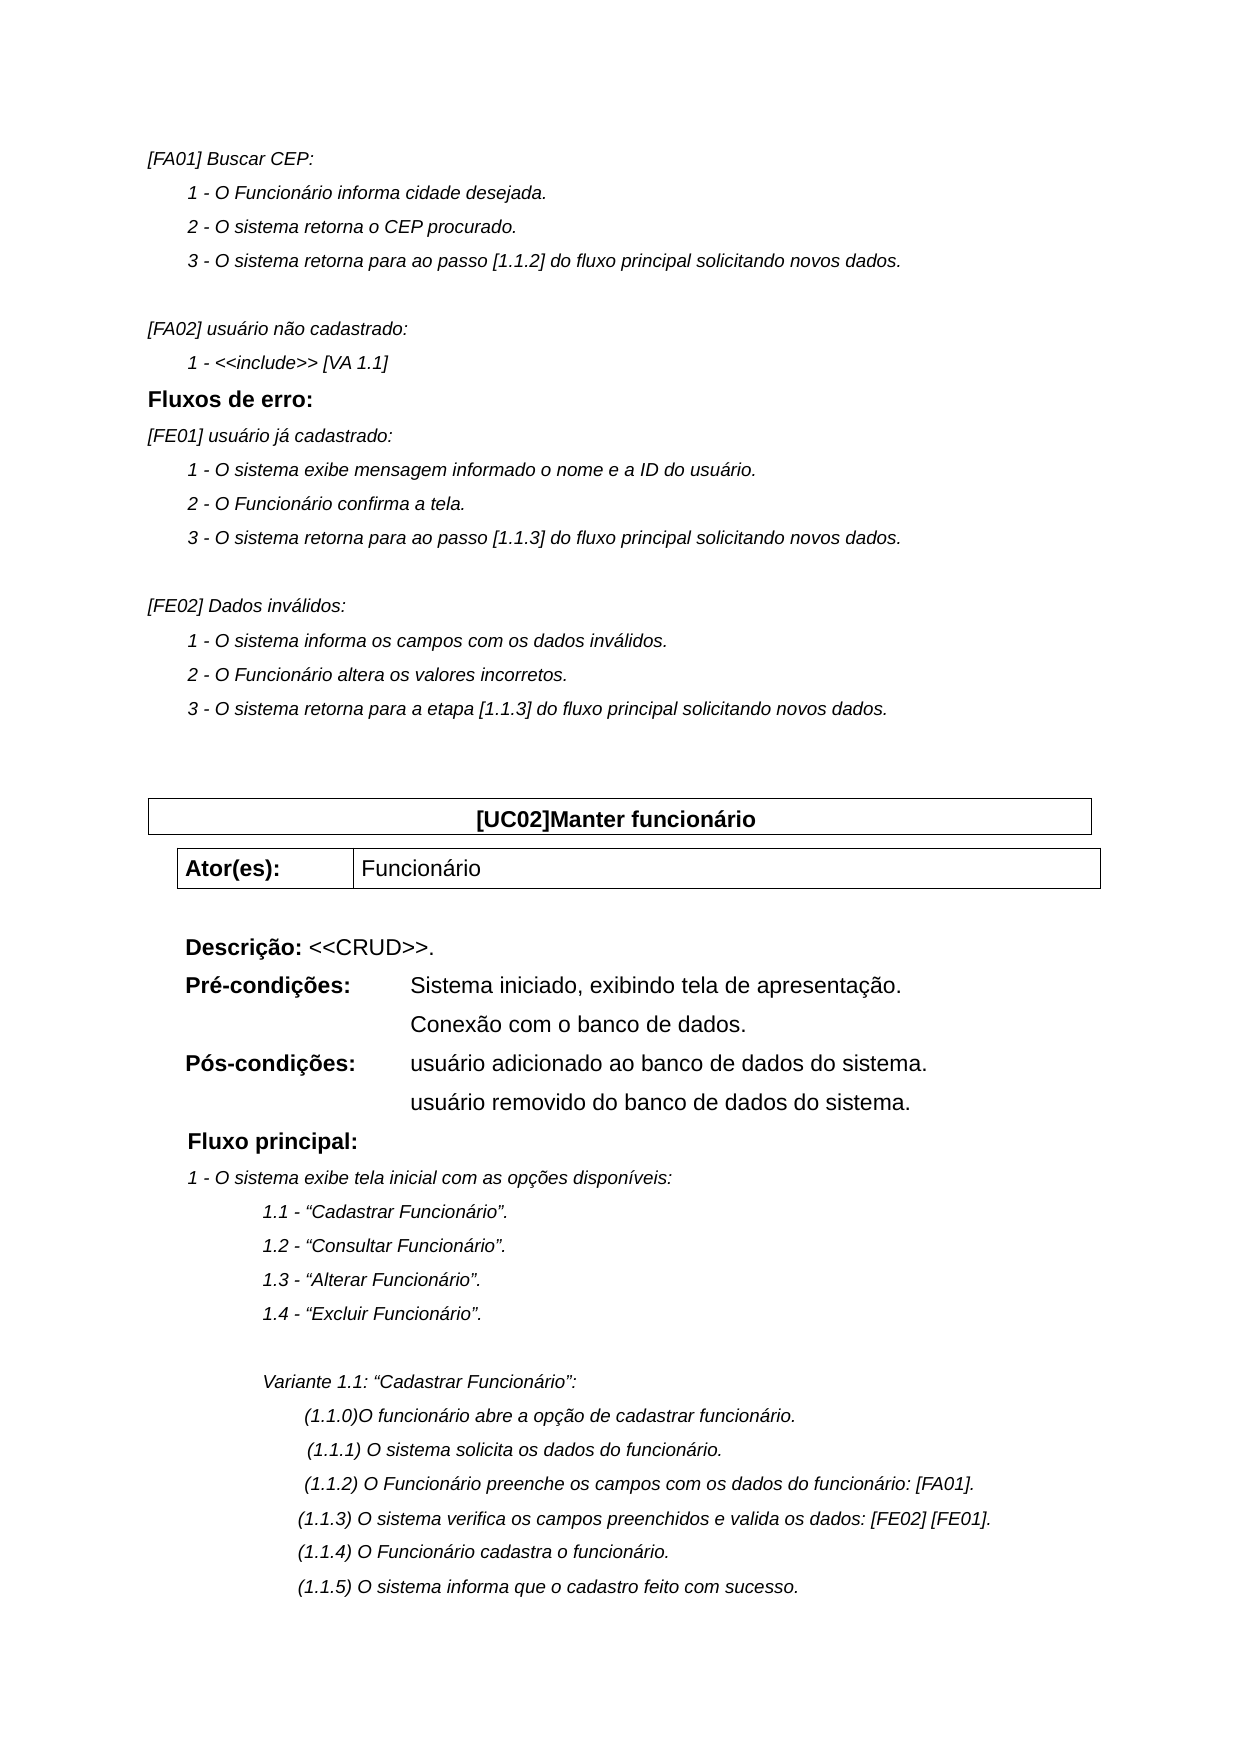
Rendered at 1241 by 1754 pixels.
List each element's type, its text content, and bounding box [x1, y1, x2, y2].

text (1.1.4) O Funcionário cadastra o funcionário. [148, 1541, 1092, 1563]
text 1 - O sistema exibe tela inicial com as opções disponíveis: [187, 1167, 1092, 1188]
text 2 - O Funcionário confirma a tela. [187, 493, 1092, 515]
text 2 - O Funcionário altera os valores incorretos. [187, 663, 1092, 685]
text (1.1.2) O Funcionário preenche os campos com os dados do funcionário: [FA01]. [187, 1473, 1092, 1495]
text Variante 1.1: “Cadastrar Funcionário”: [187, 1371, 1092, 1393]
text 1.3 - “Alterar Funcionário”. [187, 1269, 1092, 1290]
text usuário removido do banco de dados do sistema. [185, 1089, 1092, 1115]
text [UC02]Manter funcionário [149, 799, 1091, 834]
text [FE01] usuário já cadastrado: [148, 425, 1092, 447]
text (1.1.5) O sistema informa que o cadastro feito com sucesso. [148, 1575, 1092, 1597]
text 1 - <<include>> [VA 1.1] [187, 352, 1092, 374]
text 1.2 - “Consultar Funcionário”. [187, 1235, 1092, 1256]
text Fluxos de erro: [148, 386, 1092, 412]
text [FA02] usuário não cadastrado: [148, 318, 1092, 339]
text (1.1.1) O sistema solicita os dados do funcionário. [187, 1439, 1092, 1461]
text 1 - O sistema exibe mensagem informado o nome e a ID do usuário. [187, 459, 1092, 481]
text 3 - O sistema retorna para a etapa [1.1.3] do fluxo principal solicitando novos dados. [187, 697, 1092, 719]
table_header Ator(es): [178, 849, 353, 887]
text [FA01] Buscar CEP: [148, 148, 1092, 169]
text 2 - O sistema retorna o CEP procurado. [187, 216, 1092, 237]
text (1.1.3) O sistema verifica os campos preenchidos e valida os dados: [FE02] [FE01]. [148, 1507, 1092, 1529]
text Fluxo principal: [187, 1128, 1092, 1154]
text 3 - O sistema retorna para ao passo [1.1.2] do fluxo principal solicitando novos dados. [187, 250, 1092, 271]
text Pós-condições: usuário adicionado ao banco de dados do sistema. [185, 1050, 1092, 1076]
text 1.1 - “Cadastrar Funcionário”. [187, 1201, 1092, 1222]
text 1.4 - “Excluir Funcionário”. [187, 1303, 1092, 1324]
table_header Funcionário [354, 849, 1100, 887]
text 1 - O sistema informa os campos com os dados inválidos. [187, 629, 1092, 651]
text (1.1.0)O funcionário abre a opção de cadastrar funcionário. [187, 1405, 1092, 1427]
text [FE02] Dados inválidos: [148, 595, 1092, 617]
text Pré-condições: Sistema iniciado, exibindo tela de apresentação. [185, 972, 1092, 999]
text Conexão com o banco de dados. [185, 1011, 1092, 1038]
text 3 - O sistema retorna para ao passo [1.1.3] do fluxo principal solicitando novos dados. [187, 527, 1092, 549]
text 1 - O Funcionário informa cidade desejada. [187, 182, 1092, 203]
text Descrição: <<CRUD>>. [185, 933, 1092, 960]
